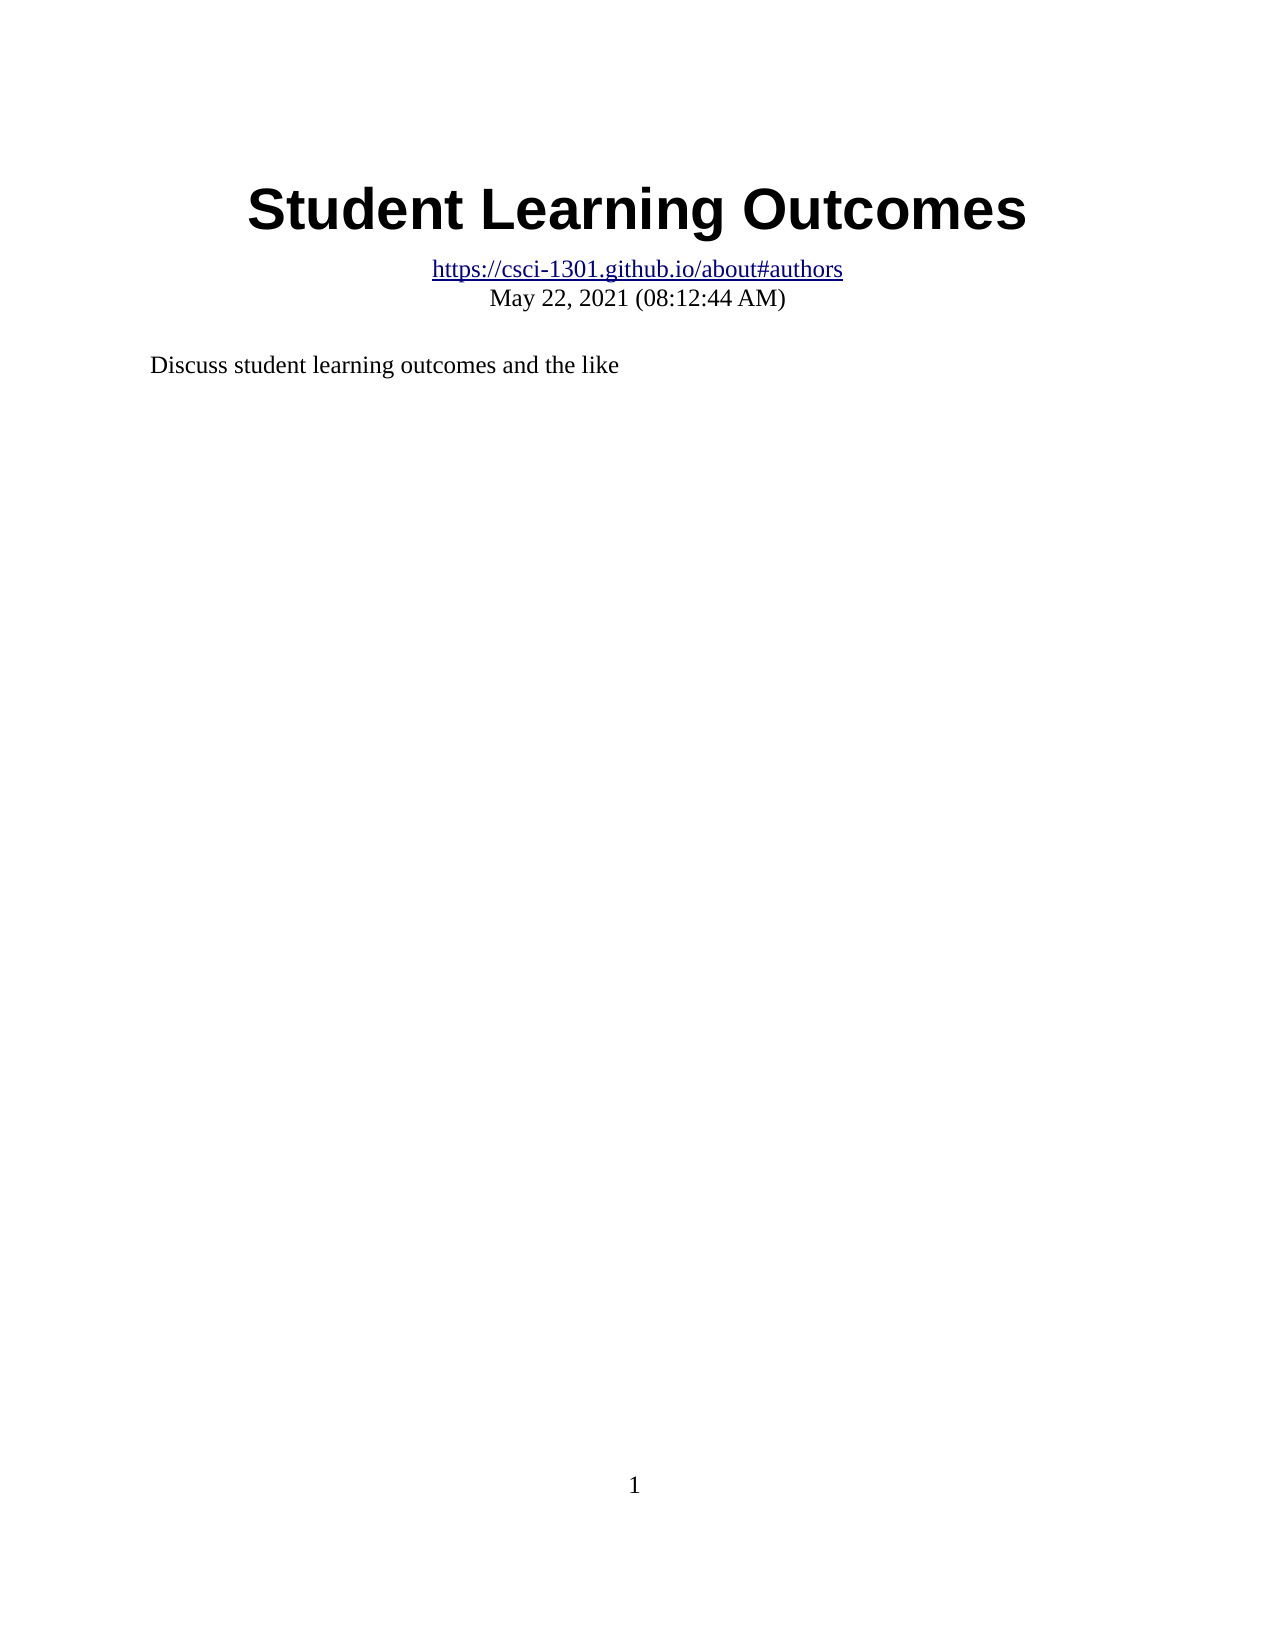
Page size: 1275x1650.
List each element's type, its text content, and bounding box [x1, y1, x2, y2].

text Discuss student learning outcomes and the like [150, 350, 1125, 378]
title Student Learning Outcomes [150, 175, 1125, 242]
text https://csci-1301.github.io/about#authors [150, 254, 1125, 283]
text May 22, 2021 (08:12:44 AM) [150, 283, 1125, 312]
